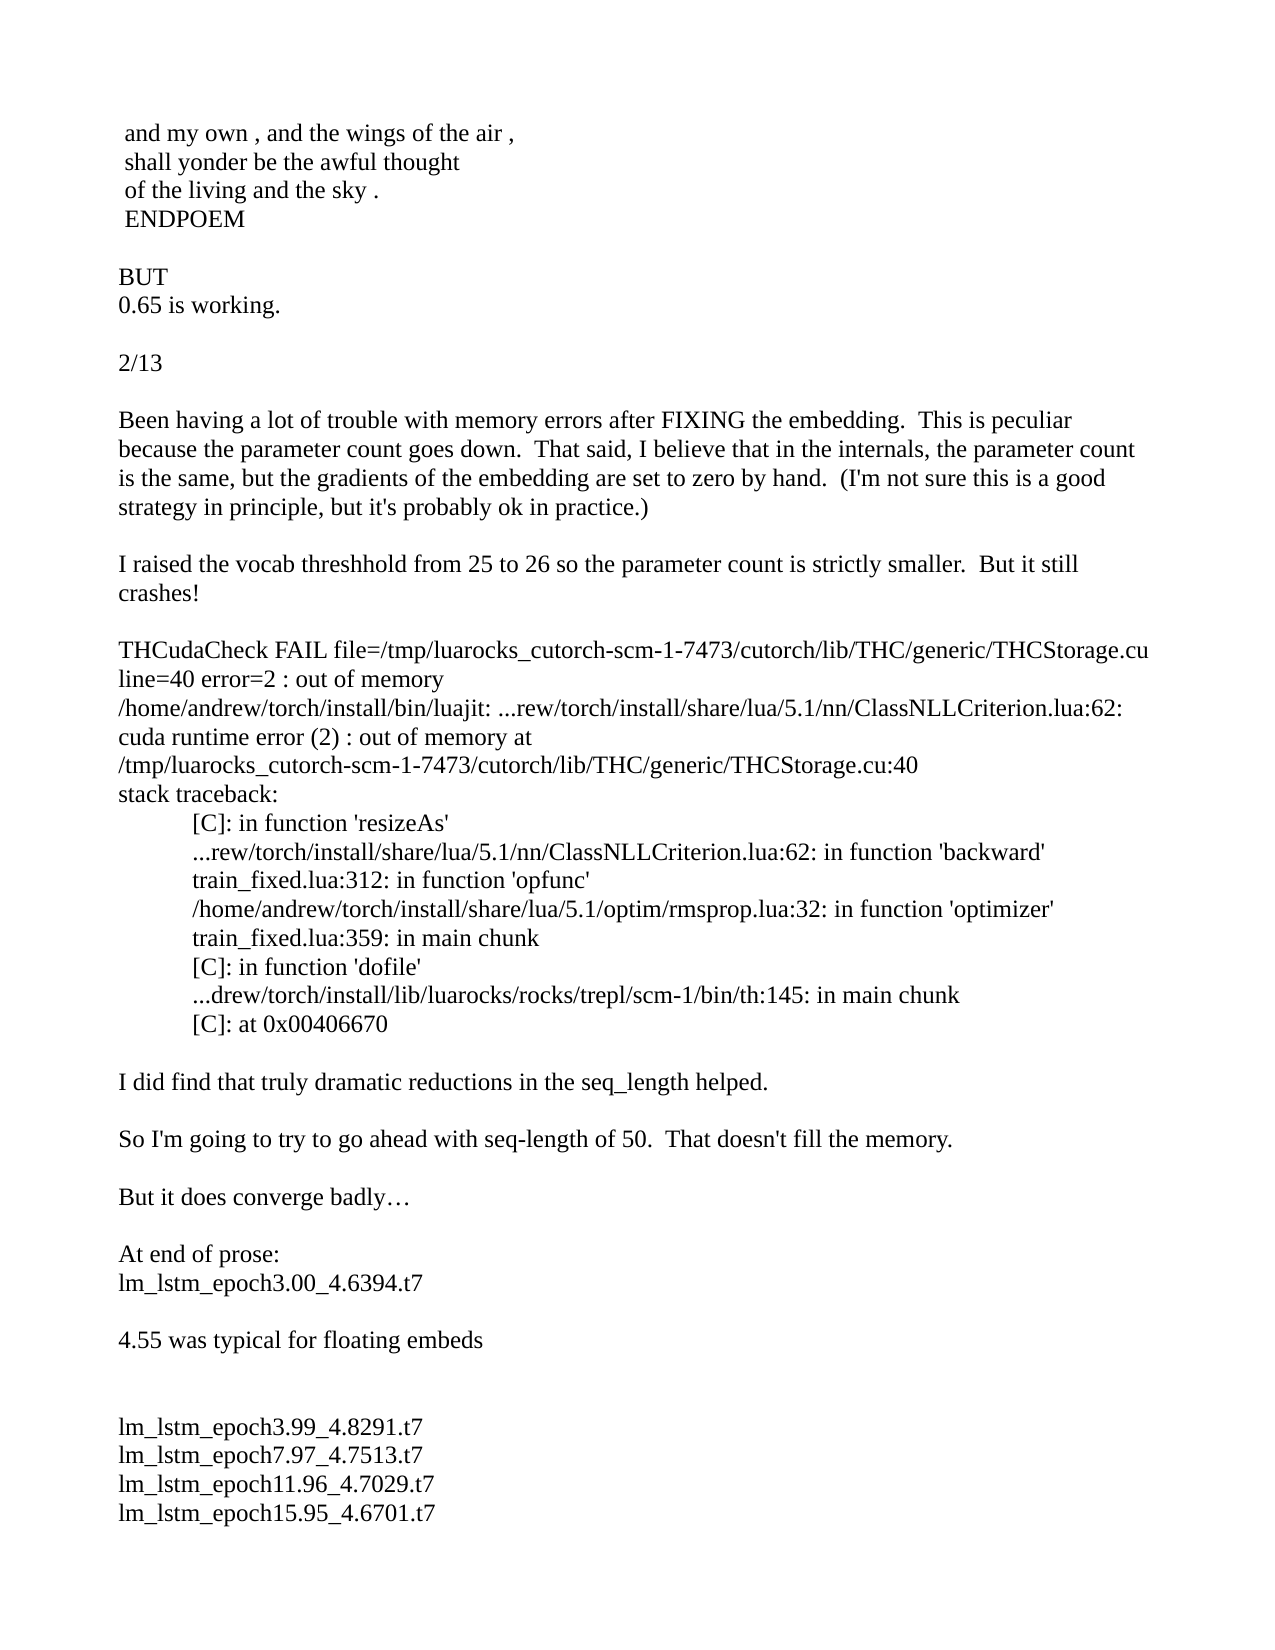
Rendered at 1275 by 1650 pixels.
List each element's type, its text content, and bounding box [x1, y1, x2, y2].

text train_fixed.lua:312: in function 'opfunc' [118, 866, 1157, 894]
text ...drew/torch/install/lib/luarocks/rocks/trepl/scm-1/bin/th:145: in main chunk [118, 981, 1157, 1009]
text At end of prose: [118, 1239, 1157, 1268]
text shall yonder be the awful thought [118, 147, 1157, 176]
text THCudaCheck FAIL file=/tmp/luarocks_cutorch-scm-1-7473/cutorch/lib/THC/generic/THCStorage.cu line=40 error=2 : out of memory [118, 636, 1157, 693]
text ENDPOEM [118, 204, 1157, 233]
text 4.55 was typical for floating embeds [118, 1326, 1157, 1354]
text [C]: in function 'dofile' [118, 952, 1157, 981]
text lm_lstm_epoch3.99_4.8291.t7 [118, 1412, 1157, 1441]
text lm_lstm_epoch7.97_4.7513.t7 [118, 1441, 1157, 1469]
text stack traceback: [118, 779, 1157, 808]
text and my own , and the wings of the air , [118, 118, 1157, 147]
text I raised the vocab threshhold from 25 to 26 so the parameter count is strictly smaller. But it still crashes! [118, 549, 1157, 607]
text Been having a lot of trouble with memory errors after FIXING the embedding. This is peculiar because the parameter count goes down. That said, I believe that in the internals, the parameter count is the same, but the gradients of the embedding are set to zero by hand. (I'm not sure this is a good strategy in principle, but it's probably ok in practice.) [118, 406, 1157, 521]
text But it does converge badly… [118, 1182, 1157, 1211]
text [C]: in function 'resizeAs' [118, 808, 1157, 837]
text [C]: at 0x00406670 [118, 1009, 1157, 1038]
text BUT [118, 262, 1157, 291]
text lm_lstm_epoch3.00_4.6394.t7 [118, 1268, 1157, 1297]
text lm_lstm_epoch15.95_4.6701.t7 [118, 1498, 1157, 1527]
text So I'm going to try to go ahead with seq-length of 50. That doesn't fill the memory. [118, 1124, 1157, 1153]
text /home/andrew/torch/install/bin/luajit: ...rew/torch/install/share/lua/5.1/nn/ClassNLLCriterion.lua:62: cuda runtime error (2) : out of memory at /tmp/luarocks_cutorch-scm-1-7473/cutorch/lib/THC/generic/THCStorage.cu:40 [118, 693, 1157, 779]
text of the living and the sky . [118, 176, 1157, 204]
text lm_lstm_epoch11.96_4.7029.t7 [118, 1469, 1157, 1498]
text /home/andrew/torch/install/share/lua/5.1/optim/rmsprop.lua:32: in function 'optimizer' [118, 894, 1157, 923]
text train_fixed.lua:359: in main chunk [118, 923, 1157, 952]
text ...rew/torch/install/share/lua/5.1/nn/ClassNLLCriterion.lua:62: in function 'backward' [118, 837, 1157, 866]
text 0.65 is working. [118, 291, 1157, 319]
text 2/13 [118, 348, 1157, 377]
text I did find that truly dramatic reductions in the seq_length helped. [118, 1067, 1157, 1096]
